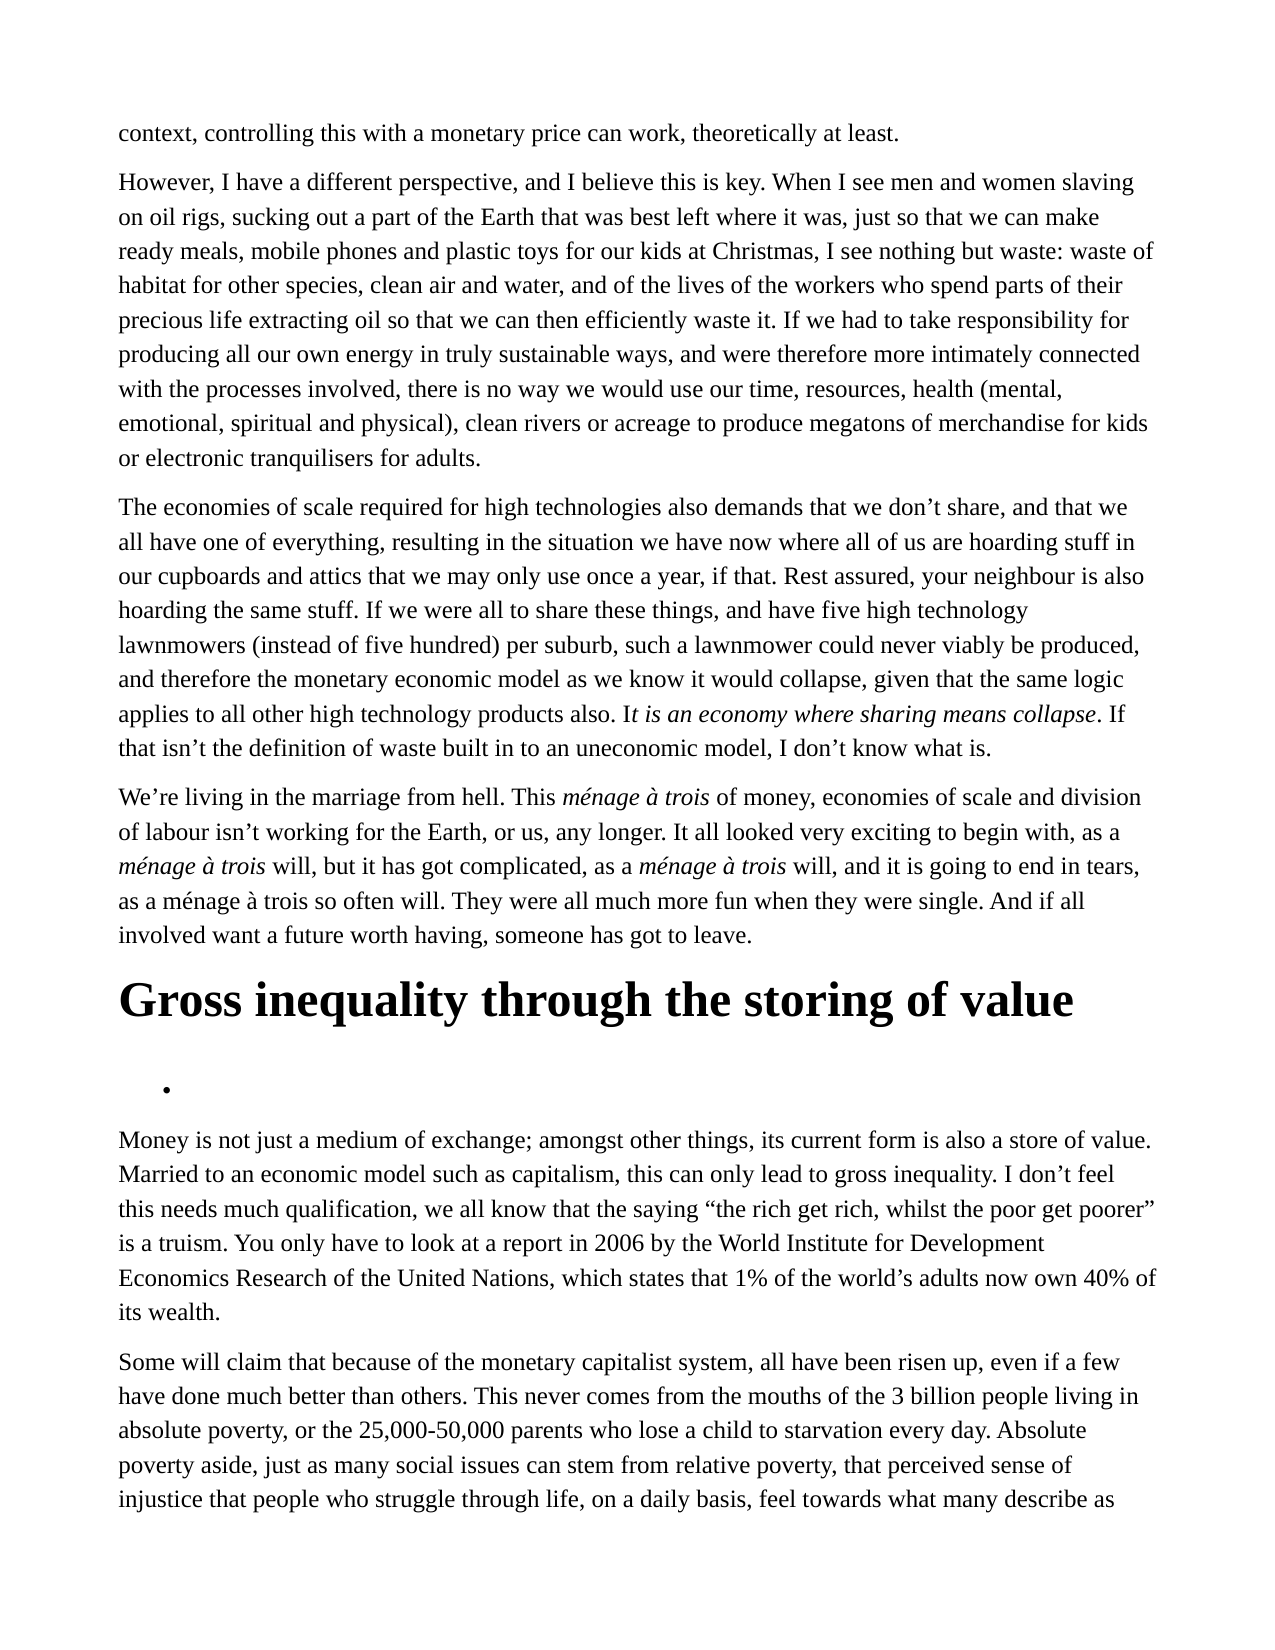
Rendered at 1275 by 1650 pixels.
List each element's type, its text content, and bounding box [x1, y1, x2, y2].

text The economies of scale required for high technologies also demands that we don’t share, and that we all have one of everything, resulting in the situation we have now where all of us are hoarding stuff in our cupboards and attics that we may only use once a year, if that. Rest assured, your neighbour is also hoarding the same stuff. If we were all to share these things, and have five high technology lawnmowers (instead of five hundred) per suburb, such a lawnmower could never viably be produced, and therefore the monetary economic model as we know it would collapse, given that the same logic applies to all other high technology products also. It is an economy where sharing means collapse. If that isn’t the definition of waste built in to an uneconomic model, I don’t know what is. [118, 492, 1157, 762]
text We’re living in the marriage from hell. This ménage à trois of money, economies of scale and division of labour isn’t working for the Earth, or us, any longer. It all looked very exciting to begin with, as a ménage à trois will, but it has got complicated, as a ménage à trois will, and it is going to end in tears, as a ménage à trois so often will. They were all much more fun when they were single. And if all involved want a future worth having, someone has got to leave. [118, 782, 1157, 949]
text Some will claim that because of the monetary capitalist system, all have been risen up, even if a few have done much better than others. This never comes from the mouths of the 3 billion people living in absolute poverty, or the 25,000-50,000 parents who lose a child to starvation every day. Absolute poverty aside, just as many social issues can stem from relative poverty, that perceived sense of injustice that people who struggle through life, on a daily basis, feel towards what many describe as [118, 1347, 1157, 1513]
text Money is not just a medium of exchange; amongst other things, its current form is also a store of value. Married to an economic model such as capitalism, this can only lead to gross inequality. I don’t feel this needs much qualification, we all know that the saying “the rich get rich, whilst the poor get poorer” is a truism. You only have to look at a report in 2006 by the World Institute for Development Economics Research of the United Nations, which states that 1% of the world’s adults now own 40% of its wealth. [118, 1125, 1157, 1326]
text context, controlling this with a monetary price can work, theoretically at least. [118, 118, 1157, 147]
text However, I have a different perspective, and I believe this is key. When I see men and women slaving on oil rigs, sucking out a part of the Earth that was best left where it was, just so that we can make ready meals, mobile phones and plastic toys for our kids at Christmas, I see nothing but waste: waste of habitat for other species, clean air and water, and of the lives of the workers who spend parts of their precious life extracting oil so that we can then efficiently waste it. If we had to take responsibility for producing all our own energy in truly sustainable ways, and were therefore more intimately connected with the processes involved, there is no way we would use our time, resources, health (mental, emotional, spiritual and physical), clean rivers or acreage to produce megatons of merchandise for kids or electronic tranquilisers for adults. [118, 167, 1157, 472]
subtitle Gross inequality through the storing of value [118, 969, 1157, 1027]
